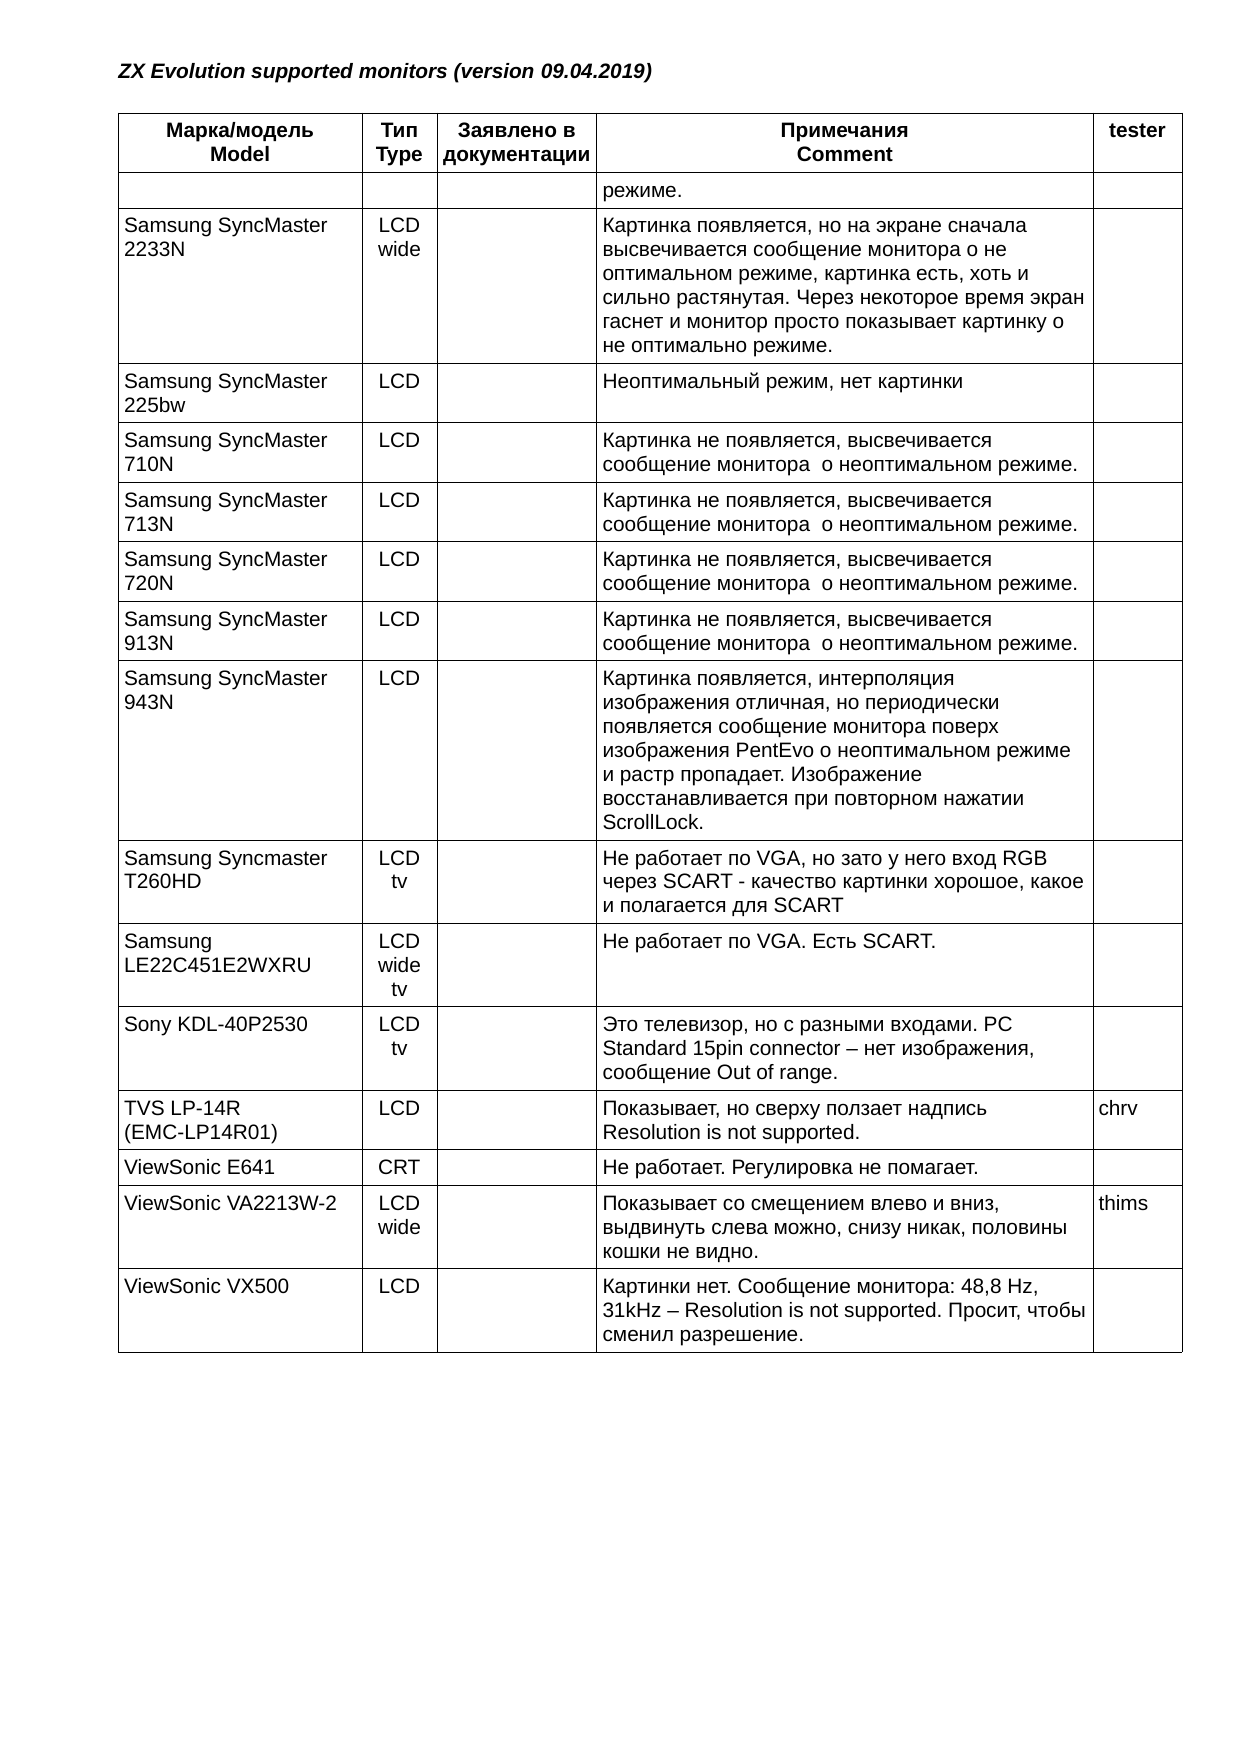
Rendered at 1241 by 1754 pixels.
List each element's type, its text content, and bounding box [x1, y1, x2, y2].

table_cell LCD [363, 661, 437, 839]
table_cell [1094, 841, 1182, 923]
table_cell [438, 364, 596, 422]
table_cell chrv [1094, 1091, 1182, 1149]
table_cell [1094, 661, 1182, 839]
table_cell [438, 483, 596, 541]
table_cell Не работает по VGA. Есть SCART. [597, 924, 1093, 1006]
table_cell Sony KDL-40P2530 [119, 1007, 362, 1090]
table_cell Картинка не появляется, высвечивается сообщение монитора о неоптимальном режиме. [597, 423, 1093, 482]
table_cell thims [1094, 1186, 1182, 1268]
table_cell режиме. [597, 173, 1093, 207]
table_cell Неоптимальный режим, нет картинки [597, 364, 1093, 422]
table_cell [438, 542, 596, 601]
table_cell Картинка появляется, но на экране сначала высвечивается сообщение монитора о не оптимальном режиме, картинка есть, хоть и сильно растянутая. Через некоторое время экран гаснет и монитор просто показывает картинку о не оптимально режиме. [597, 209, 1093, 363]
table_cell [1094, 483, 1182, 541]
table_cell Samsung SyncMaster 710N [119, 423, 362, 482]
table_cell [438, 1091, 596, 1149]
table_header Заявлено в документации [438, 114, 596, 172]
table_cell Картинка не появляется, высвечивается сообщение монитора о неоптимальном режиме. [597, 602, 1093, 660]
table_cell ViewSonic E641 [119, 1150, 362, 1185]
table_cell [438, 209, 596, 363]
table_cell Samsung SyncMaster 913N [119, 602, 362, 660]
table_cell Показывает, но сверху ползает надпись Resolution is not supported. [597, 1091, 1093, 1149]
table_cell [438, 661, 596, 839]
table_cell Samsung LE22C451E2WXRU [119, 924, 362, 1006]
table_cell [1094, 602, 1182, 660]
table_cell [438, 1186, 596, 1268]
table_cell [1094, 1150, 1182, 1185]
table_cell [1094, 542, 1182, 601]
table_cell Картинки нет. Сообщение монитора: 48,8 Hz, 31kHz – Resolution is not supported. Просит, чтобы сменил разрешение. [597, 1269, 1093, 1352]
table_cell Samsung SyncMaster 943N [119, 661, 362, 839]
table_cell LCD [363, 1269, 437, 1352]
table_cell [1094, 209, 1182, 363]
table_cell Не работает по VGA, но зато у него вход RGB через SCART - качество картинки хорошое, какое и полагается для SCART [597, 841, 1093, 923]
table_cell [438, 924, 596, 1006]
table_cell Samsung SyncMaster 225bw [119, 364, 362, 422]
table_cell [438, 602, 596, 660]
table_cell ViewSonic VX500 [119, 1269, 362, 1352]
table_cell [1094, 924, 1182, 1006]
table_cell Samsung Syncmaster T260HD [119, 841, 362, 923]
table_cell CRT [363, 1150, 437, 1185]
table_cell [1094, 1269, 1182, 1352]
table_cell LCD [363, 423, 437, 482]
table_header Тип Type [363, 114, 437, 172]
table_cell Картинка не появляется, высвечивается сообщение монитора о неоптимальном режиме. [597, 542, 1093, 601]
table_cell [438, 1150, 596, 1185]
table_cell [119, 173, 362, 207]
table_cell LCD tv [363, 841, 437, 923]
table_cell [1094, 173, 1182, 207]
table_cell [1094, 1007, 1182, 1090]
table_cell [1094, 423, 1182, 482]
table_cell [438, 841, 596, 923]
table_cell Не работает. Регулировка не помагает. [597, 1150, 1093, 1185]
table_cell LCD wide [363, 209, 437, 363]
table_header tester [1094, 114, 1182, 172]
table_header Примечания Comment [597, 114, 1093, 172]
table_cell LCD wide [363, 1186, 437, 1268]
table_cell [438, 1269, 596, 1352]
table_cell Samsung SyncMaster 2233N [119, 209, 362, 363]
table_cell [1094, 364, 1182, 422]
table_cell [438, 173, 596, 207]
table_cell Это телевизор, но с разными входами. PC Standard 15pin connector – нет изображения, сообщение Out of range. [597, 1007, 1093, 1090]
table_cell LCD [363, 1091, 437, 1149]
table_cell Картинка не появляется, высвечивается сообщение монитора о неоптимальном режиме. [597, 483, 1093, 541]
table_cell LCD [363, 542, 437, 601]
table_cell LCD [363, 602, 437, 660]
table_cell [438, 423, 596, 482]
table_cell TVS LP-14R (EMC-LP14R01) [119, 1091, 362, 1149]
table_cell LCD [363, 364, 437, 422]
table_cell [363, 173, 437, 207]
table_cell Картинка появляется, интерполяция изображения отличная, но периодически появляется сообщение монитора поверх изображения PentEvo о неоптимальном режиме и растр пропадает. Изображение восстанавливается при повторном нажатии ScrollLock. [597, 661, 1093, 839]
table_header Марка/модель Model [119, 114, 362, 172]
table_cell Samsung SyncMaster 713N [119, 483, 362, 541]
table_cell LCD [363, 483, 437, 541]
table_cell Samsung SyncMaster 720N [119, 542, 362, 601]
table_cell LCD tv [363, 1007, 437, 1090]
table_cell Показывает со смещением влево и вниз, выдвинуть слева можно, снизу никак, половины кошки не видно. [597, 1186, 1093, 1268]
table_cell ViewSonic VA2213W-2 [119, 1186, 362, 1268]
table_cell LCD wide tv [363, 924, 437, 1006]
table_cell [438, 1007, 596, 1090]
